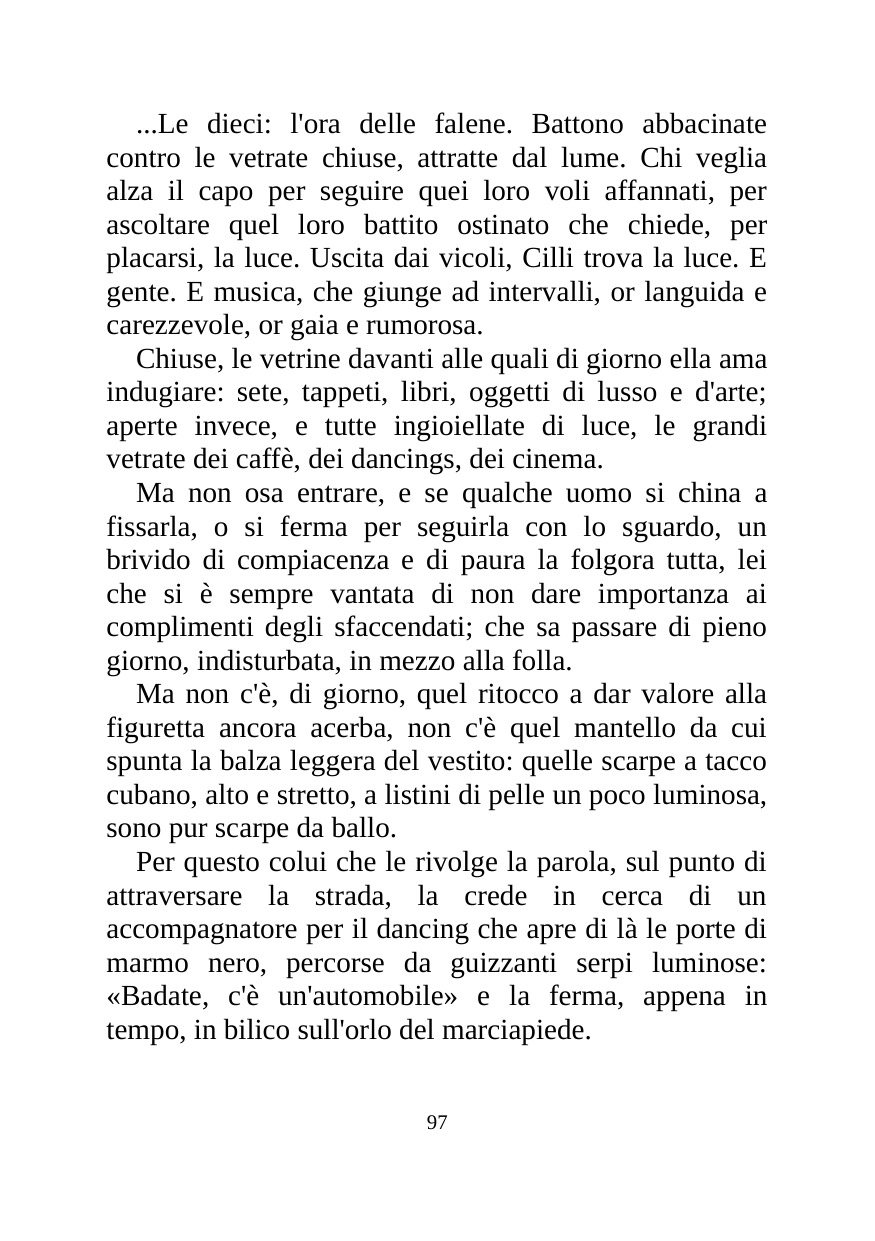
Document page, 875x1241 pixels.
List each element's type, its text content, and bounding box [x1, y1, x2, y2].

text Chiuse, le vetrine davanti alle quali di giorno ella ama indugiare: sete, tappeti, libri, oggetti di lusso e d'arte; aperte invece, e tutte ingioiellate di luce, le grandi vetrate dei caffè, dei dancings, dei cinema. [106, 341, 768, 475]
text Per questo colui che le rivolge la parola, sul punto di attraversare la strada, la crede in cerca di un accompagnatore per il dancing che apre di là le porte di marmo nero, percorse da guizzanti serpi luminose: «Badate, c'è un'automobile» e la ferma, appena in tempo, in bilico sull'orlo del marciapiede. [106, 844, 768, 1045]
text ...Le dieci: l'ora delle falene. Battono abbacinate contro le vetrate chiuse, attratte dal lume. Chi veglia alza il capo per seguire quei loro voli affannati, per ascoltare quel loro battito ostinato che chiede, per placarsi, la luce. Uscita dai vicoli, Cilli trova la luce. E gente. E musica, che giunge ad intervalli, or languida e carezzevole, or gaia e rumorosa. [106, 106, 768, 341]
text Ma non osa entrare, e se qualche uomo si china a fissarla, o si ferma per seguirla con lo sguardo, un brivido di compiacenza e di paura la folgora tutta, lei che si è sempre vantata di non dare importanza ai complimenti degli sfaccendati; che sa passare di pieno giorno, indisturbata, in mezzo alla folla. [106, 475, 768, 676]
text Ma non c'è, di giorno, quel ritocco a dar valore alla figuretta ancora acerba, non c'è quel mantello da cui spunta la balza leggera del vestito: quelle scarpe a tacco cubano, alto e stretto, a listini di pelle un poco luminosa, sono pur scarpe da ballo. [106, 676, 768, 844]
